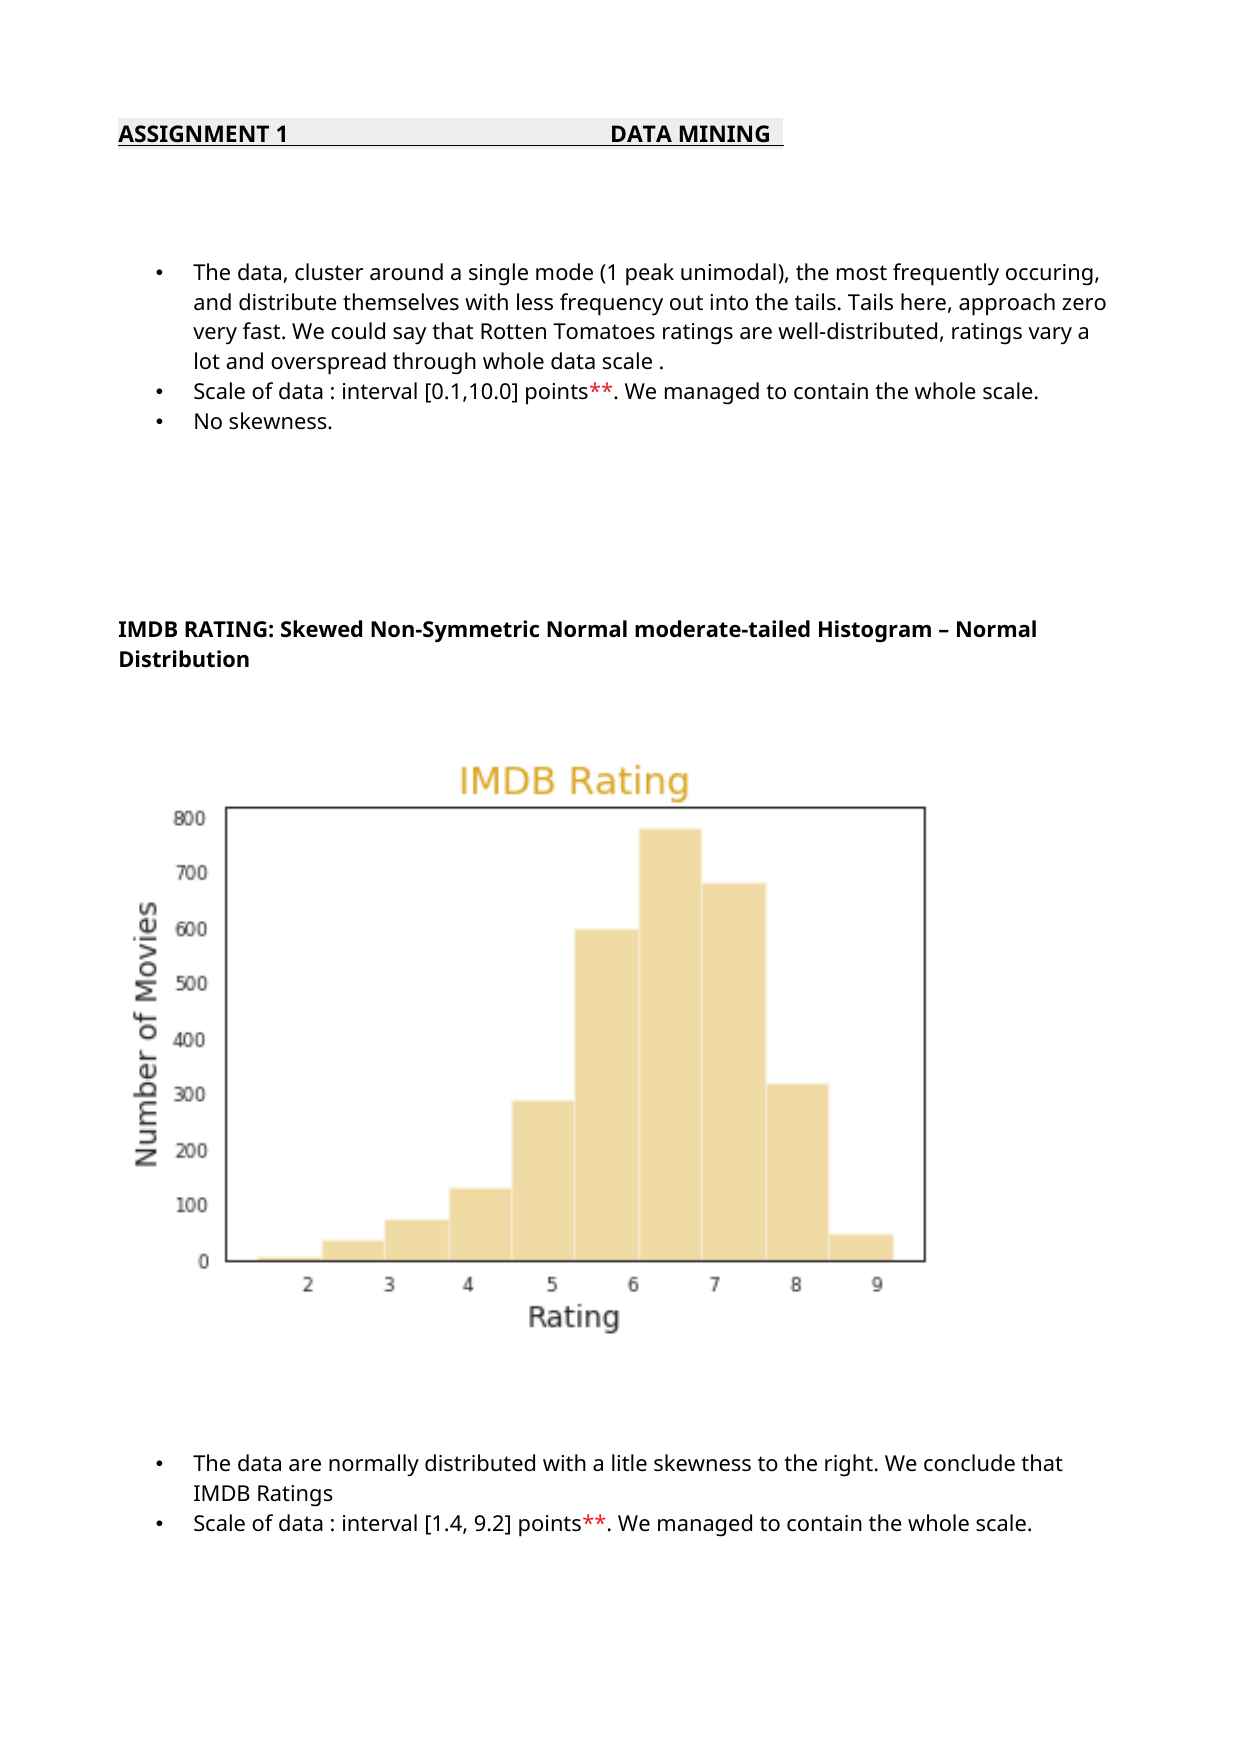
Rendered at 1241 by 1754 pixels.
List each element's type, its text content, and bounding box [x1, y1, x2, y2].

picture [113, 735, 1014, 1336]
list No skewness. [156, 406, 1122, 436]
text IMDB RATING: Skewed Non-Symmetric Normal moderate-tailed Histogram – Normal Distribution [118, 614, 1122, 674]
list Scale of data : interval [0.1,10.0] points**. We managed to contain the whole scale. [156, 376, 1122, 406]
list The data are normally distributed with a litle skewness to the right. We conclude that IMDB Ratings [156, 1448, 1122, 1508]
list Scale of data : interval [1.4, 9.2] points**. We managed to contain the whole scale. [156, 1508, 1122, 1538]
list The data, cluster around a single mode (1 peak unimodal), the most frequently occuring, and distribute themselves with less frequency out into the tails. Tails here, approach zero very fast. We could say that Rotten Tomatoes ratings are well-distributed, ratings vary a lot and overspread through whole data scale . [156, 257, 1122, 376]
